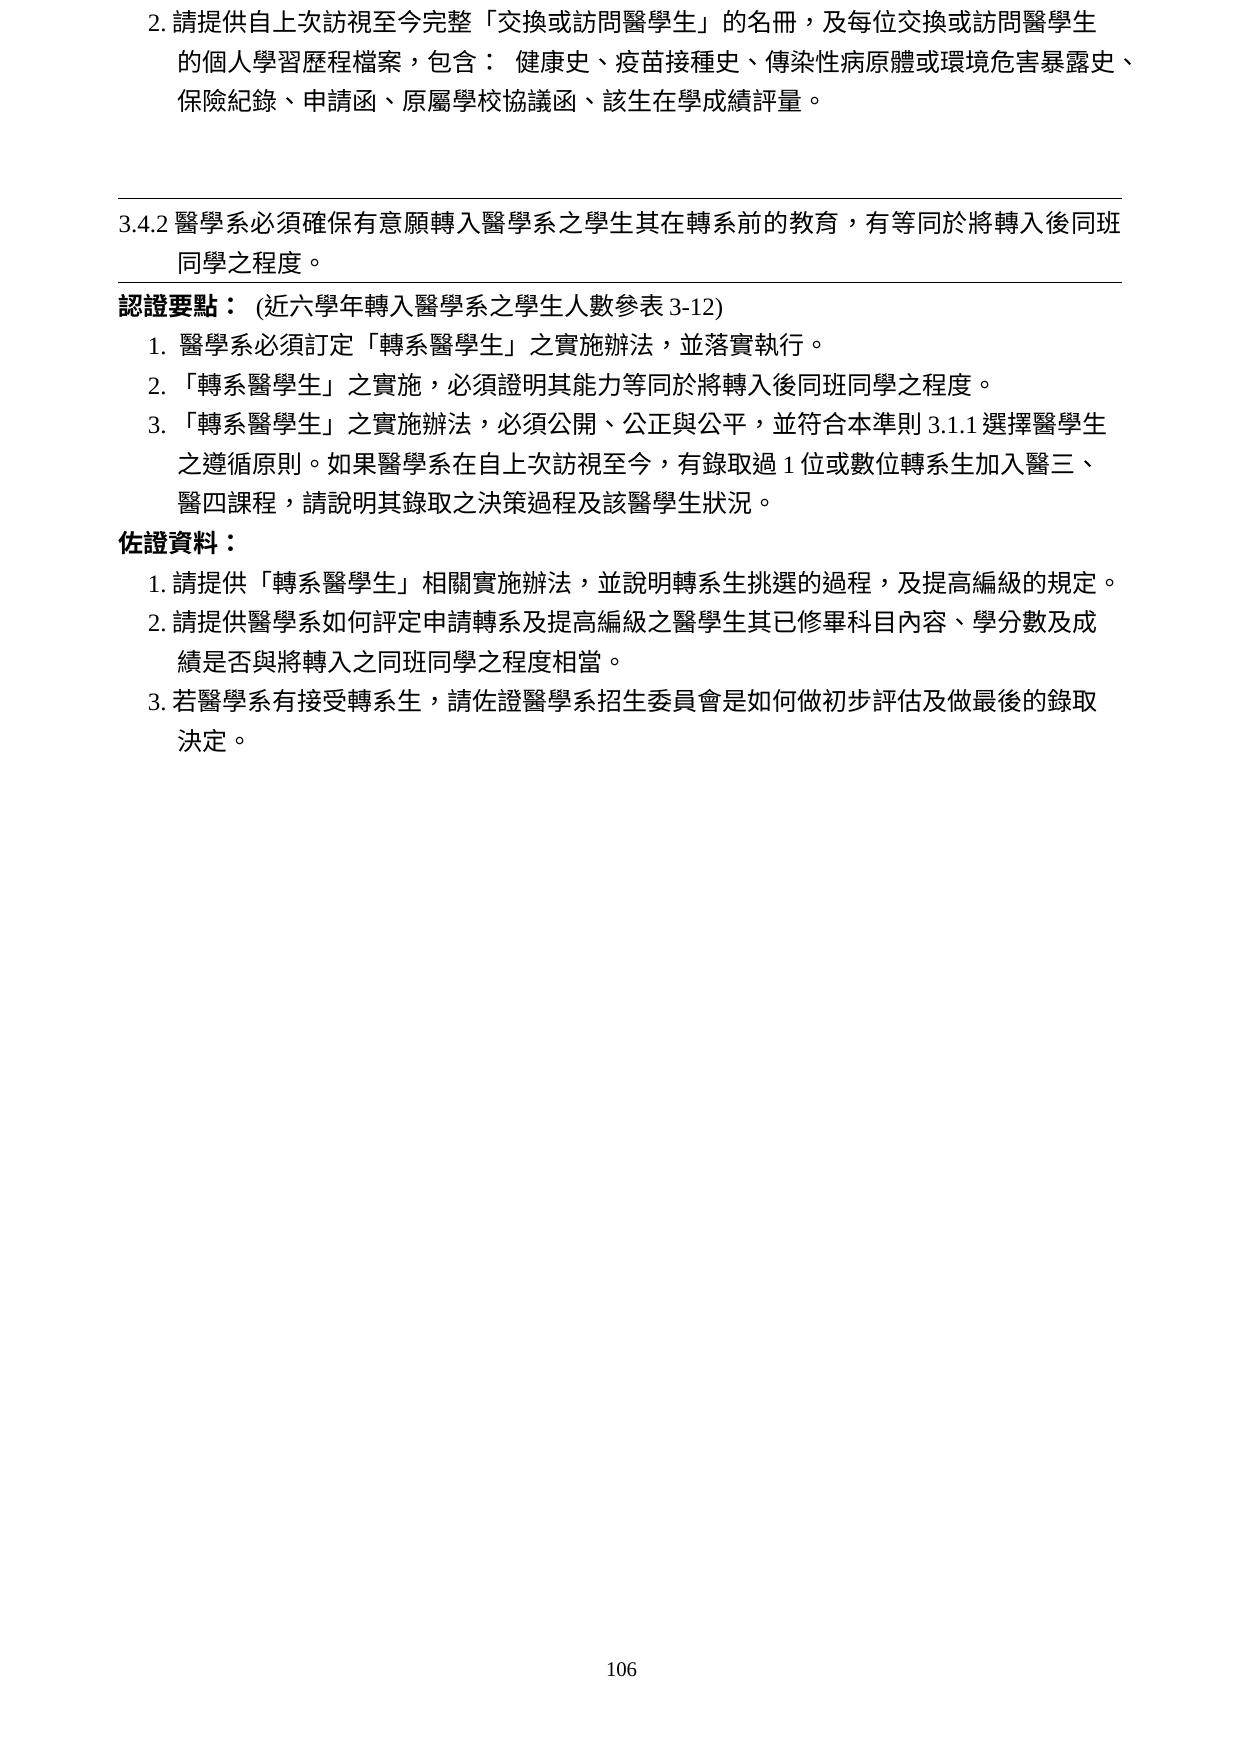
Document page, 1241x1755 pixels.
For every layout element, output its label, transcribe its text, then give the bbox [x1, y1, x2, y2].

list 「轉系醫學生」之實施辦法，必須公開、公正與公平，並符合本準則3.1.1選擇醫學生之遵循原則。如果醫學系在自上次訪視至今，有錄取過1位或數位轉系生加入醫三、醫四課程，請說明其錄取之決策過程及該醫學生狀況。 [148, 402, 1122, 521]
text 佐證資料： [118, 521, 1122, 560]
list 請提供「轉系醫學生」相關實施辦法，並說明轉系生挑選的過程，及提高編級的規定。 [148, 560, 1122, 600]
list 「轉系醫學生」之實施，必須證明其能力等同於將轉入後同班同學之程度。 [148, 362, 1122, 402]
text 3.4.2醫學系必須確保有意願轉入醫學系之學生其在轉系前的教育，有等同於將轉入後同班同學之程度。 [118, 199, 1122, 282]
list 請提供醫學系如何評定申請轉系及提高編級之醫學生其已修畢科目內容、學分數及成績是否與將轉入之同班同學之程度相當。 [148, 600, 1122, 679]
list 若醫學系有接受轉系生，請佐證醫學系招生委員會是如何做初步評估及做最後的錄取決定。 [148, 679, 1122, 758]
text 認證要點： (近六學年轉入醫學系之學生人數參表3-12) [118, 283, 1122, 323]
list 請提供自上次訪視至今完整「交換或訪問醫學生」的名冊，及每位交換或訪問醫學生的個人學習歷程檔案，包含： 健康史、疫苗接種史、傳染性病原體或環境危害暴露史、保險紀錄、申請函、原屬學校協議函、該生在學成績評量。 [148, 0, 1122, 119]
list 醫學系必須訂定「轉系醫學生」之實施辦法，並落實執行。 [148, 323, 1122, 362]
